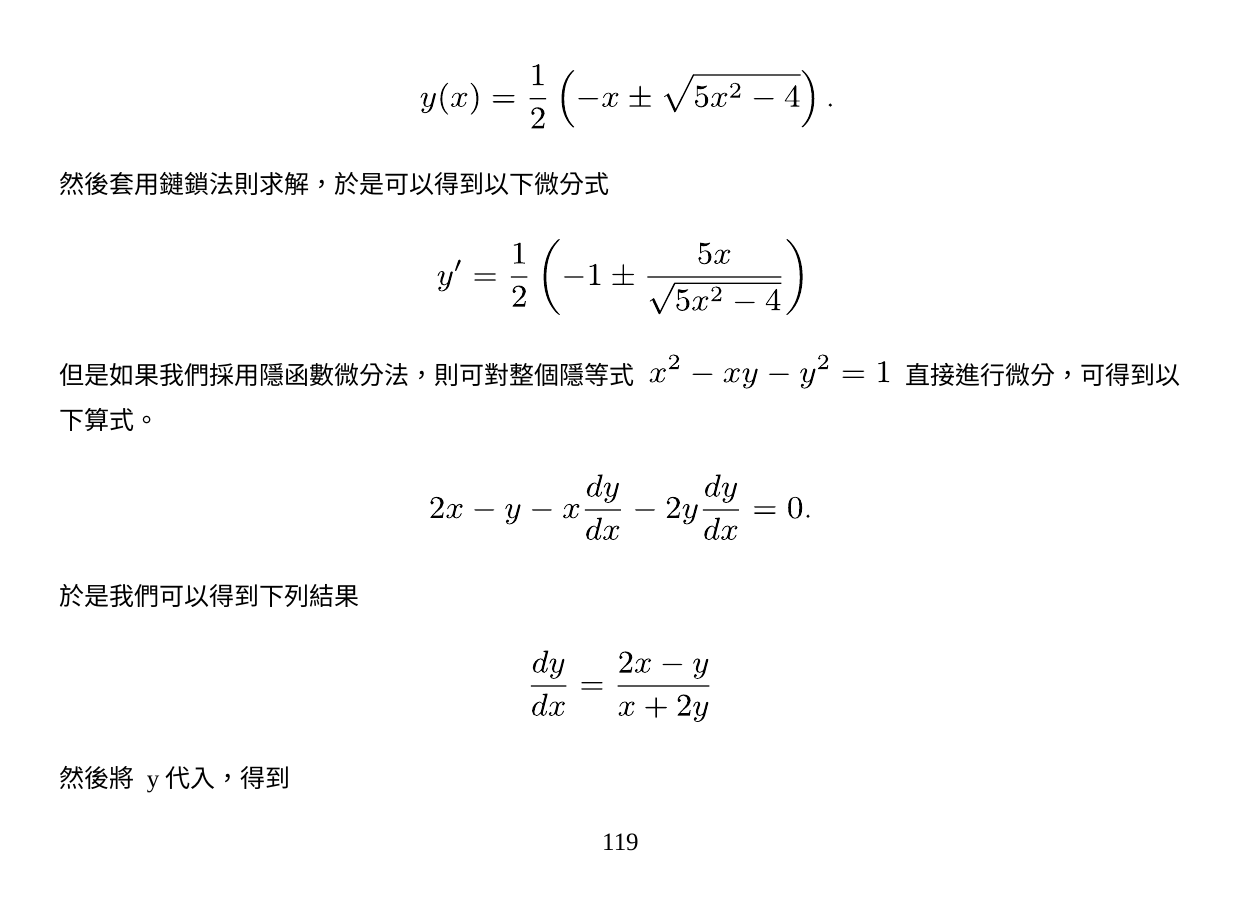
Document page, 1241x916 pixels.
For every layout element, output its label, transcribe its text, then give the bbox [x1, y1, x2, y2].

text 然後套用鏈鎖法則求解，於是可以得到以下微分式 [59, 164, 1181, 200]
text 但是如果我們採用隱函數微分法，則可對整個隱等式 直接進行微分，可得到以下算式。 [59, 352, 1181, 437]
text 然後將 y 代入，得到 [59, 758, 1181, 795]
text 於是我們可以得到下列結果 [59, 576, 1181, 612]
